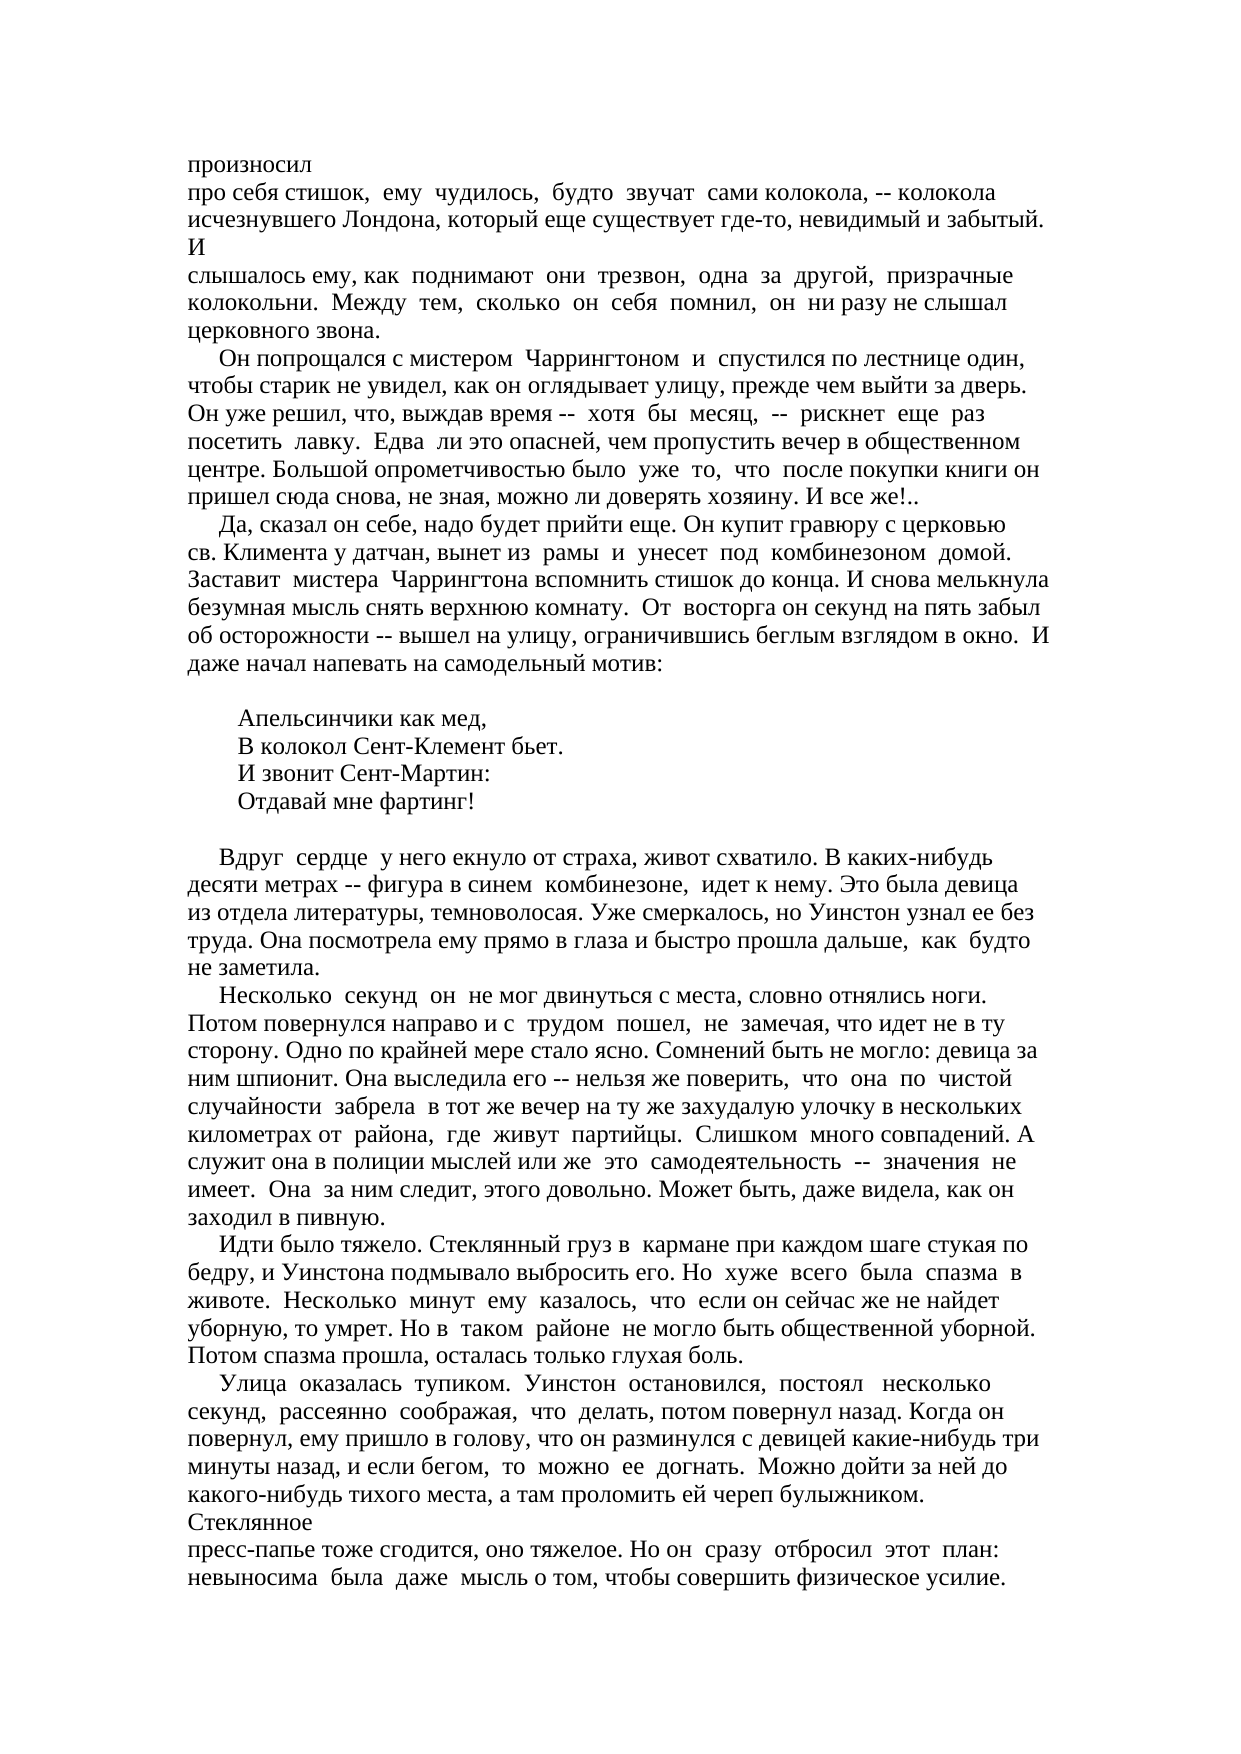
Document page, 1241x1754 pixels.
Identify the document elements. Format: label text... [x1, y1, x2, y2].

text из отдела литературы, темноволосая. Уже смеркалось, но Уинстон узнал ее без [187, 898, 1053, 926]
text св. Климента у датчан, вынет из рамы и унесет под комбинезоном домой. [187, 538, 1053, 566]
text имеет. Она за ним следит, этого довольно. Может быть, даже видела, как он [187, 1175, 1053, 1203]
text сторону. Одно по крайней мере стало ясно. Сомнений быть не могло: девица за [187, 1037, 1053, 1064]
text не заметила. [187, 953, 1053, 981]
text произносил [187, 150, 1053, 178]
text Потом спазма прошла, осталась только глухая боль. [187, 1341, 1053, 1369]
text И звонит Сент-Мартин: [187, 759, 1053, 787]
text десяти метрах -- фигура в синем комбинезоне, идет к нему. Это была девица [187, 870, 1053, 898]
text колокольни. Между тем, сколько он себя помнил, он ни разу не слышал [187, 288, 1053, 316]
text Потом повернулся направо и с трудом пошел, не замечая, что идет не в ту [187, 1009, 1053, 1037]
text пришел сюда снова, не зная, можно ли доверять хозяину. И все же!.. [187, 482, 1053, 510]
text Идти было тяжело. Стеклянный груз в кармане при каждом шаге стукая по [187, 1231, 1053, 1258]
text про себя стишок, ему чудилось, будто звучат сами колокола, -- колокола [187, 178, 1053, 205]
text Апельсинчики как мед, [187, 704, 1053, 732]
text случайности забрела в тот же вечер на ту же захудалую улочку в нескольких [187, 1092, 1053, 1120]
text ним шпионит. Она выследила его -- нельзя же поверить, что она по чистой [187, 1064, 1053, 1092]
text Несколько секунд он не мог двинуться с места, словно отнялись ноги. [187, 981, 1053, 1009]
text даже начал напевать на самодельный мотив: [187, 649, 1053, 676]
text Он попрощался с мистером Чаррингтоном и спустился по лестнице один, [187, 344, 1053, 372]
text Отдавай мне фартинг! [187, 787, 1053, 815]
text безумная мысль снять верхнюю комнату. От восторга он секунд на пять забыл [187, 593, 1053, 621]
text церковного звона. [187, 316, 1053, 344]
text Заставит мистера Чаррингтона вспомнить стишок до конца. И снова мелькнула [187, 566, 1053, 593]
text Да, сказал он себе, надо будет прийти еще. Он купит гравюру с церковью [187, 510, 1053, 538]
text В колокол Сент-Клемент бьет. [187, 732, 1053, 759]
text пресс-папье тоже сгодится, оно тяжелое. Но он сразу отбросил этот план: [187, 1535, 1053, 1563]
text служит она в полиции мыслей или же это самодеятельность -- значения не [187, 1147, 1053, 1175]
text Он уже решил, что, выждав время -- хотя бы месяц, -- рискнет еще раз [187, 399, 1053, 427]
text уборную, то умрет. Но в таком районе не могло быть общественной уборной. [187, 1314, 1053, 1341]
text центре. Большой опрометчивостью было уже то, что после покупки книги он [187, 455, 1053, 482]
text слышалось ему, как поднимают они трезвон, одна за другой, призрачные [187, 261, 1053, 288]
text животе. Несколько минут ему казалось, что если он сейчас же не найдет [187, 1286, 1053, 1314]
text об осторожности -- вышел на улицу, ограничившись беглым взглядом в окно. И [187, 621, 1053, 649]
text минуты назад, и если бегом, то можно ее догнать. Можно дойти за ней до [187, 1452, 1053, 1480]
text чтобы старик не увидел, как он оглядывает улицу, прежде чем выйти за дверь. [187, 372, 1053, 399]
text невыносима была даже мысль о том, чтобы совершить физическое усилие. [187, 1563, 1053, 1591]
text заходил в пивную. [187, 1203, 1053, 1231]
text какого-нибудь тихого места, а там проломить ей череп булыжником. Стеклянное [187, 1480, 1053, 1535]
text Вдруг сердце у него екнуло от страха, живот схватило. В каких-нибудь [187, 843, 1053, 870]
text километрах от района, где живут партийцы. Слишком много совпадений. А [187, 1120, 1053, 1147]
text посетить лавку. Едва ли это опасней, чем пропустить вечер в общественном [187, 427, 1053, 455]
text Улица оказалась тупиком. Уинстон остановился, постоял несколько [187, 1369, 1053, 1397]
text труда. Она посмотрела ему прямо в глаза и быстро прошла дальше, как будто [187, 926, 1053, 953]
text исчезнувшего Лондона, который еще существует где-то, невидимый и забытый. И [187, 205, 1053, 261]
text повернул, ему пришло в голову, что он разминулся с девицей какие-нибудь три [187, 1424, 1053, 1452]
text бедру, и Уинстона подмывало выбросить его. Но хуже всего была спазма в [187, 1258, 1053, 1286]
text секунд, рассеянно соображая, что делать, потом повернул назад. Когда он [187, 1397, 1053, 1424]
